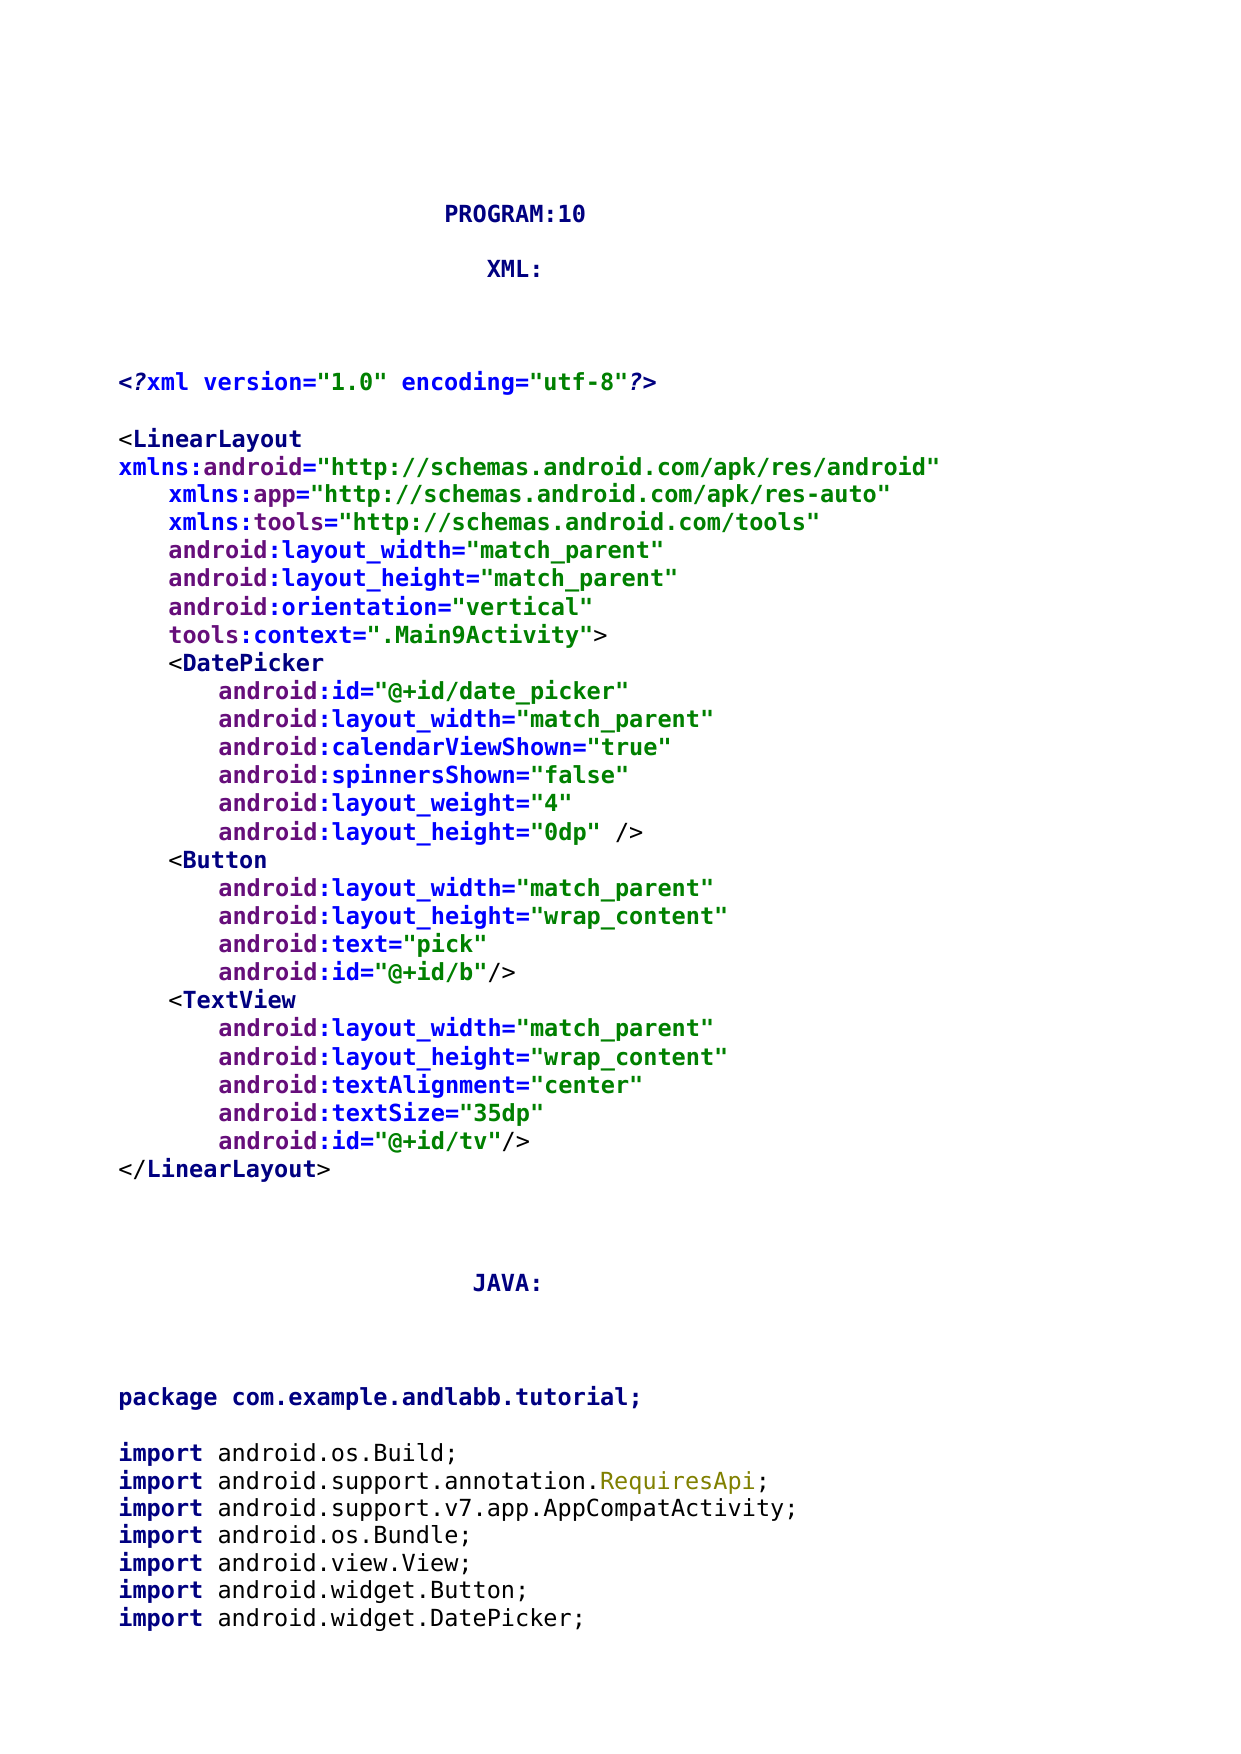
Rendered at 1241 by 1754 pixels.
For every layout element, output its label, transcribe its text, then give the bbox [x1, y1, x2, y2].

text android:layout_width="match_parent" [118, 706, 1122, 734]
text package com.example.andlabb.tutorial; [118, 1383, 1122, 1410]
text android:layout_height="0dp" /> [118, 818, 1122, 846]
text android:orientation="vertical" [118, 593, 1122, 621]
text import android.widget.Button; [118, 1577, 1122, 1604]
text android:id="@+id/date_picker" [118, 677, 1122, 706]
text android:spinnersShown="false" [118, 762, 1122, 790]
text import android.widget.DatePicker; [118, 1604, 1122, 1632]
text <Button [118, 846, 1122, 874]
text android:id="@+id/tv"/> [118, 1127, 1122, 1156]
text android:textAlignment="center" [118, 1071, 1122, 1099]
text JAVA: [118, 1269, 1122, 1297]
text android:id="@+id/b"/> [118, 959, 1122, 987]
text android:layout_height="wrap_content" [118, 1043, 1122, 1071]
text tools:context=".Main9Activity"> [118, 621, 1122, 649]
text android:layout_width="match_parent" [118, 874, 1122, 902]
text android:text="pick" [118, 931, 1122, 959]
text android:layout_width="match_parent" [118, 1015, 1122, 1043]
text import android.support.annotation.RequiresApi; [118, 1467, 1122, 1495]
text android:layout_height="wrap_content" [118, 902, 1122, 931]
text xmlns:app="http://schemas.android.com/apk/res-auto" [118, 481, 1122, 509]
text import android.os.Bundle; [118, 1522, 1122, 1549]
text <?xml version="1.0" encoding="utf-8"?> [118, 369, 1122, 396]
text android:layout_width="match_parent" [118, 537, 1122, 565]
text <DatePicker [118, 649, 1122, 677]
text xmlns:tools="http://schemas.android.com/tools" [118, 509, 1122, 537]
text android:layout_weight="4" [118, 790, 1122, 818]
text <TextView [118, 987, 1122, 1015]
text import android.support.v7.app.AppCompatActivity; [118, 1495, 1122, 1522]
text <LinearLayout xmlns:android="http://schemas.android.com/apk/res/android" [118, 426, 1122, 481]
text android:calendarViewShown="true" [118, 734, 1122, 762]
text android:textSize="35dp" [118, 1099, 1122, 1127]
text android:layout_height="match_parent" [118, 565, 1122, 593]
text XML: [118, 255, 1122, 282]
text import android.os.Build; [118, 1440, 1122, 1467]
text </LinearLayout> [118, 1156, 1122, 1183]
text PROGRAM:10 [118, 200, 1122, 228]
text import android.view.View; [118, 1549, 1122, 1577]
